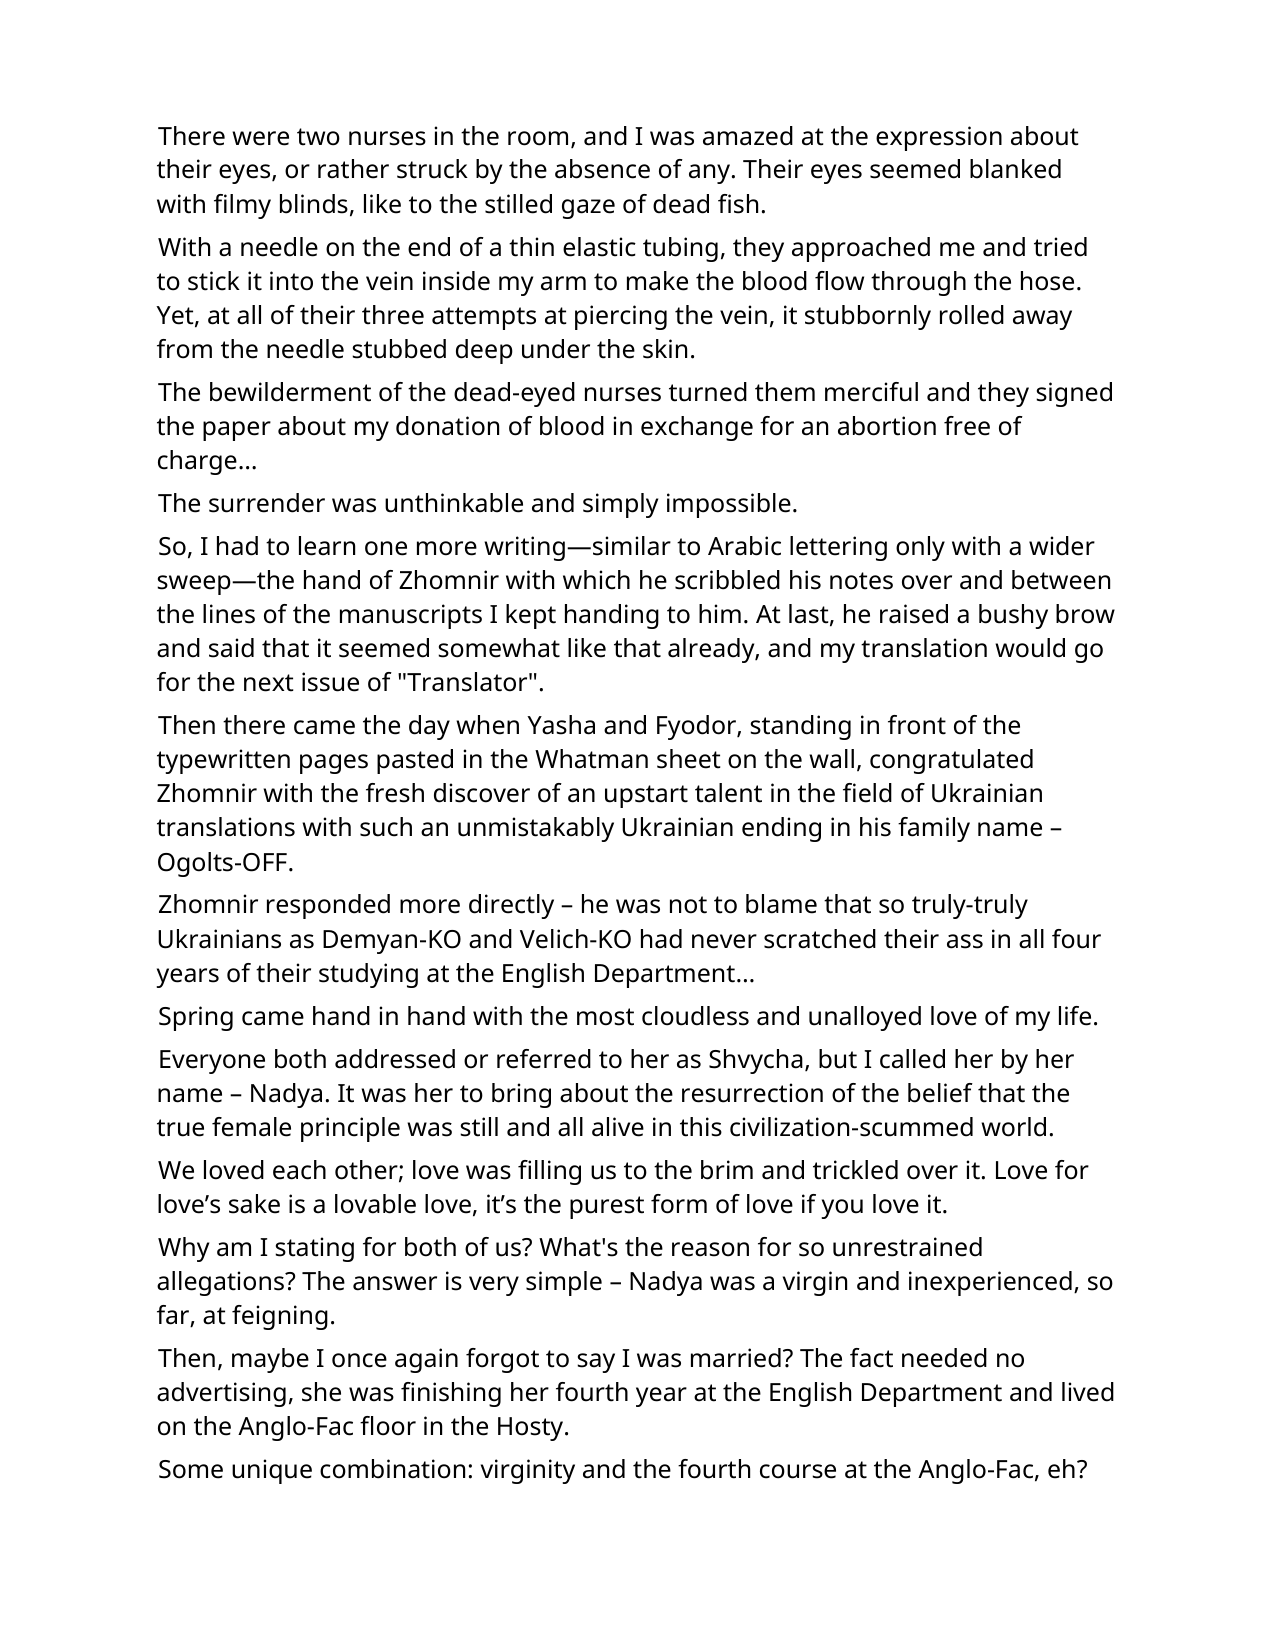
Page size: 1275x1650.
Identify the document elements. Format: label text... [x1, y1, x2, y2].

text Zhomnir responded more directly – he was not to blame that so truly-truly Ukrainians as Demyan-KO and Velich-KO had never scratched their ass in all four years of their studying at the English Department… [156, 887, 1118, 989]
text We loved each other; love was filling us to the brim and trickled over it. Love for love’s sake is a lovable love, it’s the purest form of love if you love it. [156, 1152, 1118, 1221]
text Then, maybe I once again forgot to say I was married? The fact needed no advertising, she was finishing her fourth year at the English Department and lived on the Anglo-Fac floor in the Hosty. [156, 1341, 1118, 1443]
text So, I had to learn one more writing—similar to Arabic lettering only with a wider sweep—the hand of Zhomnir with which he scribbled his notes over and between the lines of the manuscripts I kept handing to him. At last, he raised a bushy brow and said that it seemed somewhat like that already, and my translation would go for the next issue of "Translator". [156, 529, 1118, 699]
text Some unique combination: virginity and the fourth course at the Anglo-Fac, eh? [156, 1452, 1118, 1486]
text Spring came hand in hand with the most cloudless and unalloyed love of my life. [156, 998, 1118, 1032]
text Then there came the day when Yasha and Fyodor, standing in front of the typewritten pages pasted in the Whatman sheet on the wall, congratulated Zhomnir with the fresh discover of an upstart talent in the field of Ukrainian translations with such an unmistakably Ukrainian ending in his family name – Ogolts-OFF. [156, 708, 1118, 878]
text With a needle on the end of a thin elastic tubing, they approached me and tried to stick it into the vein inside my arm to make the blood flow through the hose. Yet, at all of their three attempts at piercing the vein, it stubbornly rolled away from the needle stubbed deep under the skin. [156, 229, 1118, 366]
text Everyone both addressed or referred to her as Shvycha, but I called her by her name – Nadya. It was her to bring about the resurrection of the belief that the true female principle was still and all alive in this civilization-scummed world. [156, 1041, 1118, 1143]
text Why am I stating for both of us? What's the reason for so unrestrained allegations? The answer is very simple – Nadya was a virgin and inexperienced, so far, at feigning. [156, 1229, 1118, 1332]
text The surrender was unthinkable and simply impossible. [156, 486, 1118, 520]
text The bewilderment of the dead-eyed nurses turned them merciful and they signed the paper about my donation of blood in exchange for an abortion free of charge… [156, 374, 1118, 477]
text There were two nurses in the room, and I was amazed at the expression about their eyes, or rather struck by the absence of any. Their eyes seemed blanked with filmy blinds, like to the stilled gaze of dead fish. [156, 118, 1118, 220]
